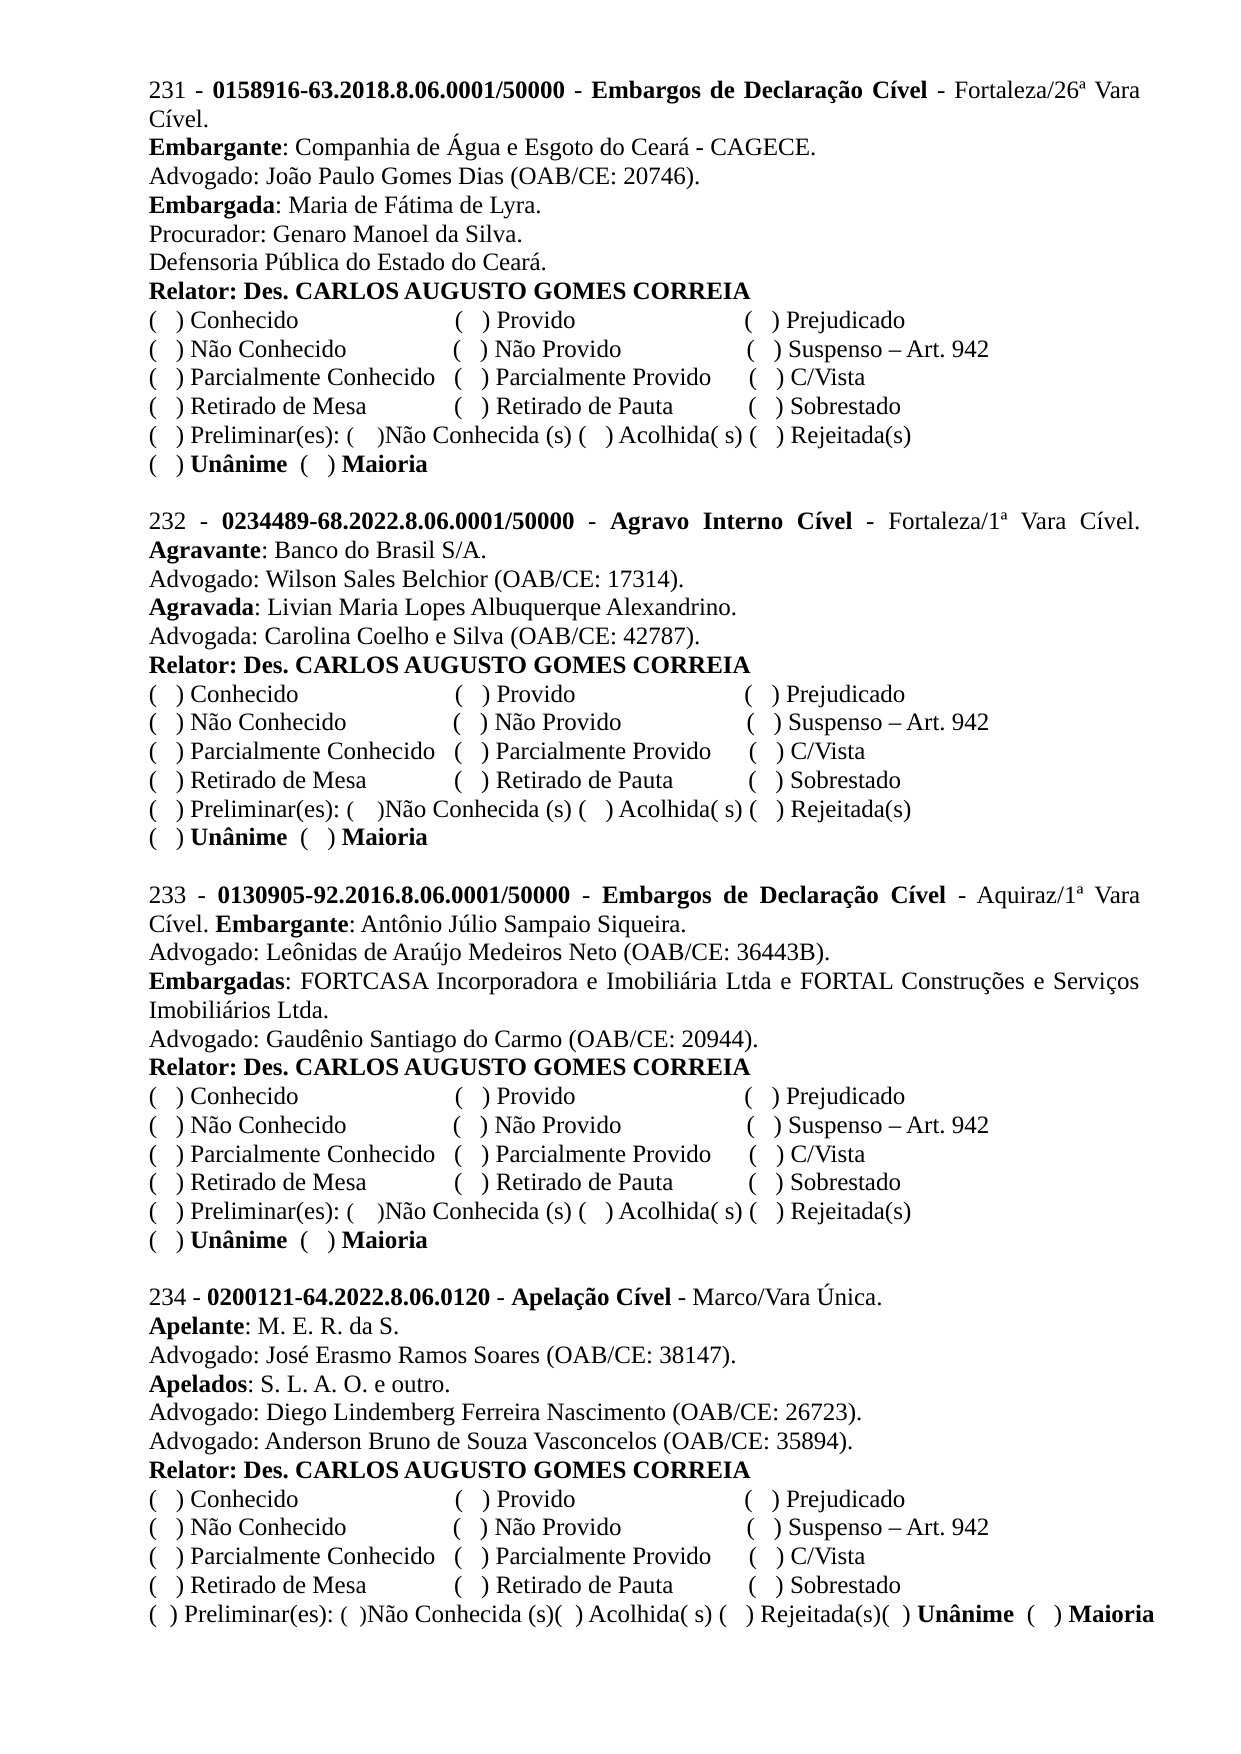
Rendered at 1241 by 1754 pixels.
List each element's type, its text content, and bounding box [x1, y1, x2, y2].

text ( ) Parcialmente Conhecido ( ) Parcialmente Provido ( ) C/Vista [148, 736, 1158, 765]
text ( ) Conhecido ( ) Provido ( ) Prejudicado [148, 679, 1141, 707]
text Advogado: Wilson Sales Belchior (OAB/CE: 17314). [148, 564, 1141, 592]
text ( ) Unânime ( ) Maioria [148, 449, 1158, 477]
text ( ) Parcialmente Conhecido ( ) Parcialmente Provido ( ) C/Vista [148, 362, 1158, 391]
text Advogado: Anderson Bruno de Souza Vasconcelos (OAB/CE: 35894). [148, 1426, 1141, 1455]
text Relator: Des. CARLOS AUGUSTO GOMES CORREIA [148, 1455, 1141, 1484]
text Relator: Des. CARLOS AUGUSTO GOMES CORREIA [148, 650, 1141, 679]
text ( ) Unânime ( ) Maioria [148, 1225, 1158, 1254]
text ( ) Não Conhecido ( ) Não Provido ( ) Suspenso – Art. 942 [148, 707, 1158, 736]
text ( ) Preliminar(es): ( )Não Conhecida (s) ( ) Acolhida( s) ( ) Rejeitada(s) [148, 1196, 1158, 1225]
text Advogado: Diego Lindemberg Ferreira Nascimento (OAB/CE: 26723). [148, 1397, 1141, 1426]
text Procurador: Genaro Manoel da Silva. [148, 219, 1141, 247]
text ( ) Parcialmente Conhecido ( ) Parcialmente Provido ( ) C/Vista [148, 1139, 1158, 1167]
text Defensoria Pública do Estado do Ceará. [148, 247, 1141, 276]
text Advogado: Leônidas de Araújo Medeiros Neto (OAB/CE: 36443B). [148, 937, 1141, 966]
text 231 - 0158916-63.2018.8.06.0001/50000 - Embargos de Declaração Cível - Fortaleza/26ª Vara Cível. [148, 75, 1141, 132]
text ( ) Retirado de Mesa ( ) Retirado de Pauta ( ) Sobrestado [148, 765, 1158, 794]
text 232 - 0234489-68.2022.8.06.0001/50000 - Agravo Interno Cível - Fortaleza/1ª Vara Cível. Agravante: Banco do Brasil S/A. [148, 506, 1141, 564]
text Apelante: M. E. R. da S. [148, 1311, 1141, 1340]
text ( ) Não Conhecido ( ) Não Provido ( ) Suspenso – Art. 942 [148, 1110, 1158, 1139]
text Apelados: S. L. A. O. e outro. [148, 1369, 1141, 1397]
text Embargadas: FORTCASA Incorporadora e Imobiliária Ltda e FORTAL Construções e Serviços Imobiliários Ltda. [148, 966, 1141, 1024]
text 234 - 0200121-64.2022.8.06.0120 - Apelação Cível - Marco/Vara Única. [148, 1282, 1141, 1311]
text ( ) Não Conhecido ( ) Não Provido ( ) Suspenso – Art. 942 [148, 334, 1158, 362]
text ( ) Retirado de Mesa ( ) Retirado de Pauta ( ) Sobrestado [148, 1167, 1158, 1196]
text ( ) Conhecido ( ) Provido ( ) Prejudicado [148, 305, 1141, 334]
text Relator: Des. CARLOS AUGUSTO GOMES CORREIA [148, 276, 1141, 305]
text ( ) Parcialmente Conhecido ( ) Parcialmente Provido ( ) C/Vista [148, 1541, 1158, 1570]
text Advogado: João Paulo Gomes Dias (OAB/CE: 20746). [148, 161, 1141, 190]
text ( ) Não Conhecido ( ) Não Provido ( ) Suspenso – Art. 942 [148, 1512, 1158, 1541]
text ( ) Conhecido ( ) Provido ( ) Prejudicado [148, 1484, 1141, 1512]
text 233 - 0130905-92.2016.8.06.0001/50000 - Embargos de Declaração Cível - Aquiraz/1ª Vara Cível. Embargante: Antônio Júlio Sampaio Siqueira. [148, 880, 1141, 937]
text Agravada: Livian Maria Lopes Albuquerque Alexandrino. [148, 592, 1141, 621]
text ( ) Unânime ( ) Maioria [148, 822, 1158, 851]
text Embargante: Companhia de Água e Esgoto do Ceará - CAGECE. [148, 132, 1141, 161]
text Embargada: Maria de Fátima de Lyra. [148, 190, 1141, 219]
text Advogado: José Erasmo Ramos Soares (OAB/CE: 38147). [148, 1340, 1141, 1369]
text ( ) Conhecido ( ) Provido ( ) Prejudicado [148, 1081, 1141, 1110]
text ( ) Retirado de Mesa ( ) Retirado de Pauta ( ) Sobrestado [148, 1570, 1158, 1599]
text ( ) Preliminar(es): ( )Não Conhecida (s) ( ) Acolhida( s) ( ) Rejeitada(s) [148, 794, 1158, 822]
text ( ) Preliminar(es): ( )Não Conhecida (s) ( ) Acolhida( s) ( ) Rejeitada(s) [148, 420, 1158, 449]
text ( ) Retirado de Mesa ( ) Retirado de Pauta ( ) Sobrestado [148, 391, 1158, 420]
text Advogada: Carolina Coelho e Silva (OAB/CE: 42787). [148, 621, 1141, 650]
text ( ) Preliminar(es): ( )Não Conhecida (s)( ) Acolhida( s) ( ) Rejeitada(s)( ) Unânime ( ) Maioria [148, 1599, 1158, 1627]
text Relator: Des. CARLOS AUGUSTO GOMES CORREIA [148, 1052, 1141, 1081]
text Advogado: Gaudênio Santiago do Carmo (OAB/CE: 20944). [148, 1024, 1141, 1052]
